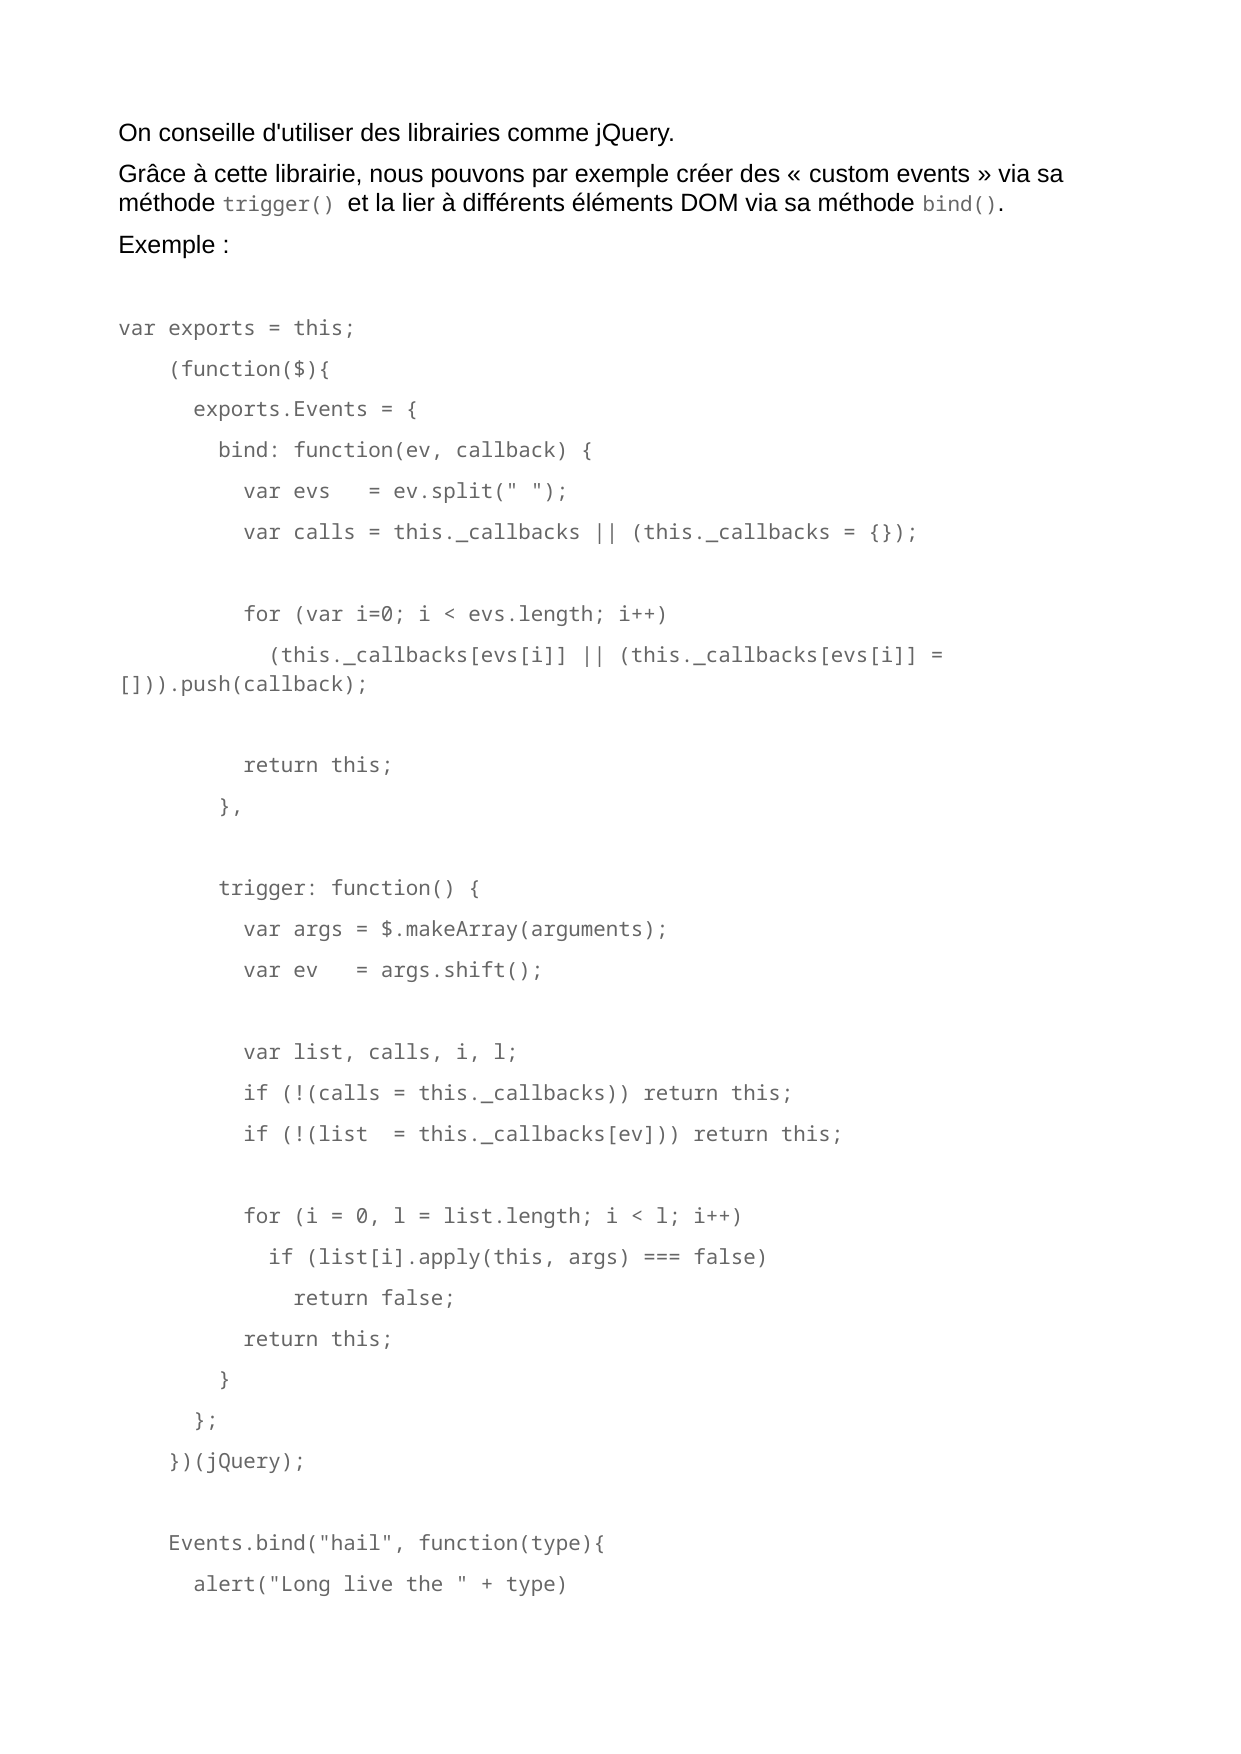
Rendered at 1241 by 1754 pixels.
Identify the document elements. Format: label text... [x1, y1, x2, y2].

text var ev = args.shift(); [118, 955, 1122, 984]
text Exemple : [118, 230, 1122, 259]
text if (!(calls = this._callbacks)) return this; [118, 1078, 1122, 1106]
text var list, calls, i, l; [118, 1037, 1122, 1066]
text (function($){ [118, 354, 1122, 382]
text trigger: function() { [118, 873, 1122, 902]
text exports.Events = { [118, 394, 1122, 423]
text var calls = this._callbacks || (this._callbacks = {}); [118, 517, 1122, 546]
text alert("Long live the " + type) [118, 1569, 1122, 1598]
text })(jQuery); [118, 1446, 1122, 1475]
text var evs = ev.split(" "); [118, 476, 1122, 505]
text bind: function(ev, callback) { [118, 436, 1122, 464]
text }; [118, 1406, 1122, 1434]
text for (i = 0, l = list.length; i < l; i++) [118, 1201, 1122, 1229]
text } [118, 1364, 1122, 1393]
text (this._callbacks[evs[i]] || (this._callbacks[evs[i]] = [])).push(callback); [118, 640, 1122, 697]
text for (var i=0; i < evs.length; i++) [118, 599, 1122, 628]
text Grâce à cette librairie, nous pouvons par exemple créer des « custom events » via sa méthode trigger() et la lier à différents éléments DOM via sa méthode bind(). [118, 159, 1122, 218]
text return false; [118, 1283, 1122, 1311]
text return this; [118, 751, 1122, 779]
text var exports = this; [118, 313, 1122, 341]
text Events.bind("hail", function(type){ [118, 1528, 1122, 1557]
text var args = $.makeArray(arguments); [118, 914, 1122, 943]
text On conseille d'utiliser des librairies comme jQuery. [118, 118, 1122, 147]
text if (!(list = this._callbacks[ev])) return this; [118, 1119, 1122, 1147]
text return this; [118, 1324, 1122, 1352]
text if (list[i].apply(this, args) === false) [118, 1242, 1122, 1270]
text }, [118, 791, 1122, 820]
